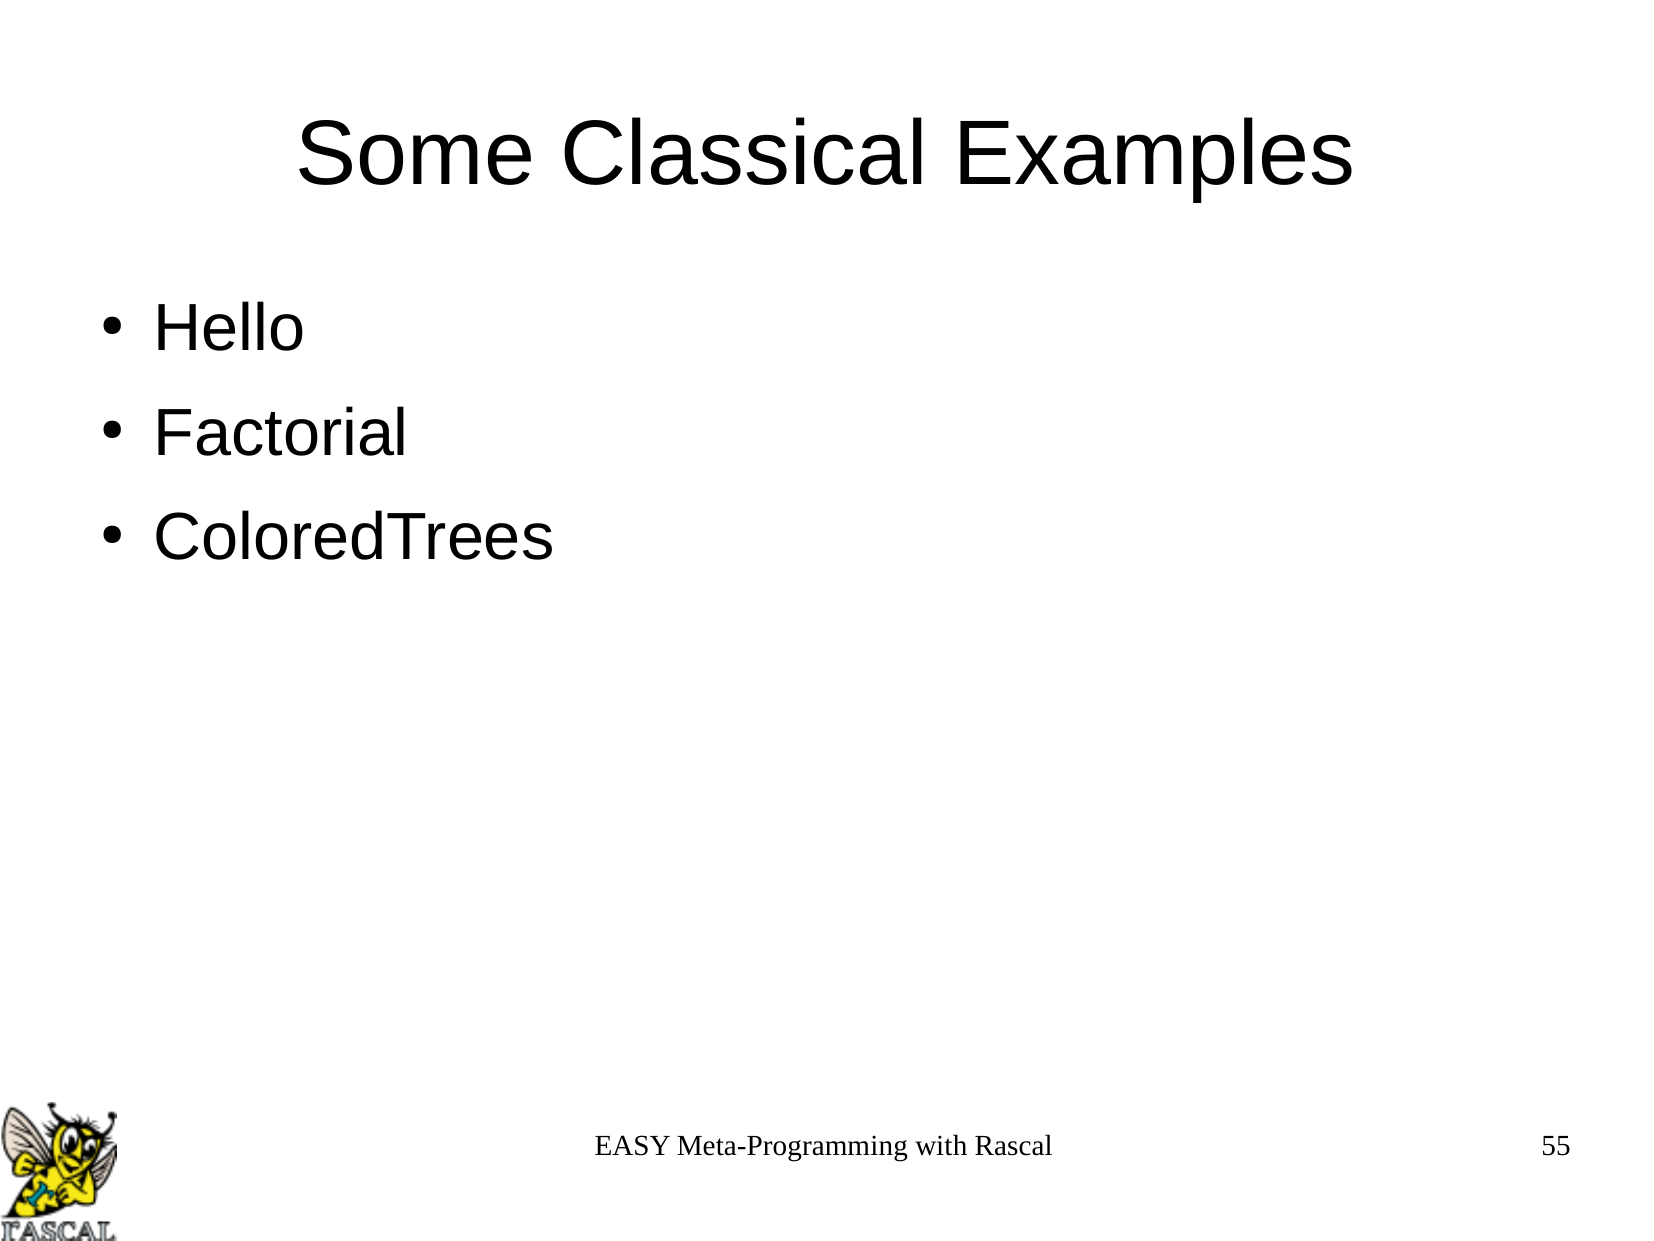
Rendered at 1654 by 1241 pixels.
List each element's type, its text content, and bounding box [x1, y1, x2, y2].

title Some Classical Examples [82, 49, 1571, 257]
picture [0, 1102, 117, 1241]
list Hello Factorial ColoredTrees [82, 290, 1571, 1109]
